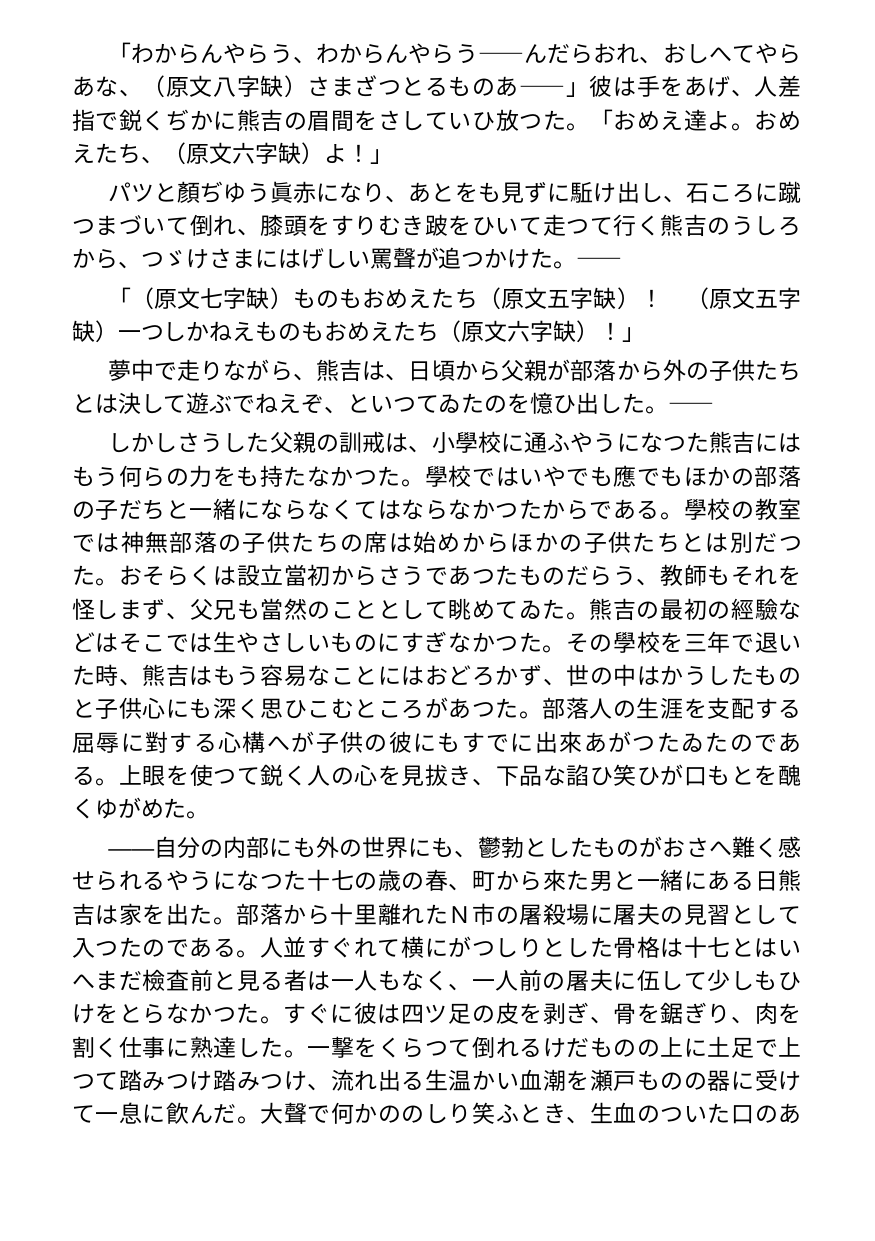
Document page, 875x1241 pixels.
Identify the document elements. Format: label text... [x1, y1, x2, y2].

text パツと顏ぢゆう眞赤になり、あとをも見ずに駈け出し、石ころに蹴つまづいて倒れ、膝頭をすりむき跛をひいて走つて行く熊吉のうしろから、つゞけさまにはげしい罵聲が追つかけた。―― [72, 175, 802, 274]
text しかしさうした父親の訓戒は、小學校に通ふやうになつた熊吉にはもう何らの力をも持たなかつた。學校ではいやでも應でもほかの部落の子だちと一緒にならなくてはならなかつたからである。學校の教室では神無部落の子供たちの席は始めからほかの子供たちとは別だつた。おそらくは設立當初からさうであつたものだらう、教師もそれを怪しまず、父兄も當然のこととして眺めてゐた。熊吉の最初の經驗などはそこでは生やさしいものにすぎなかつた。その學校を三年で退いた時、熊吉はもう容易なことにはおどろかず、世の中はかうしたものと子供心にも深く思ひこむところがあつた。部落人の生涯を支配する屈辱に對する心構へが子供の彼にもすでに出來あがつたゐたのである。上眼を使つて鋭く人の心を見拔き、下品な諂ひ笑ひが口もとを醜くゆがめた。 [72, 425, 802, 824]
text 「（原文七字缺）ものもおめえたち（原文五字缺）！ （原文五字缺）一つしかねえものもおめえたち（原文六字缺）！」 [72, 281, 802, 347]
text ――自分の内部にも外の世界にも、鬱勃としたものがおさへ難く感せられるやうになつた十七の歳の春、町から來た男と一緒にある日熊吉は家を出た。部落から十里離れたＮ市の屠殺場に屠夫の見習として入つたのである。人並すぐれて横にがつしりとした骨格は十七とはいへまだ檢査前と見る者は一人もなく、一人前の屠夫に伍して少しもひけをとらなかつた。すぐに彼は四ツ足の皮を剥ぎ、骨を鋸ぎり、肉を割く仕事に熟達した。一撃をくらつて倒れるけだものの上に土足で上つて踏みつけ踏みつけ、流れ出る生温かい血潮を瀬戸ものの器に受けて一息に飮んだ。大聲で何かののしり笑ふとき、生血のついた口のあ [72, 830, 802, 1129]
text 夢中で走りながら、熊吉は、日頃から父親が部落から外の子供たちとは決して遊ぶでねえぞ、といつてゐたのを憶ひ出した。―― [72, 353, 802, 419]
text 「わからんやらう、わからんやらう――んだらおれ、おしへてやらあな、（原文八字缺）さまざつとるものあ――」彼は手をあげ、人差指で鋭くぢかに熊吉の眉間をさしていひ放つた。「おめえ達よ。おめえたち、（原文六字缺）よ！」 [72, 36, 802, 169]
